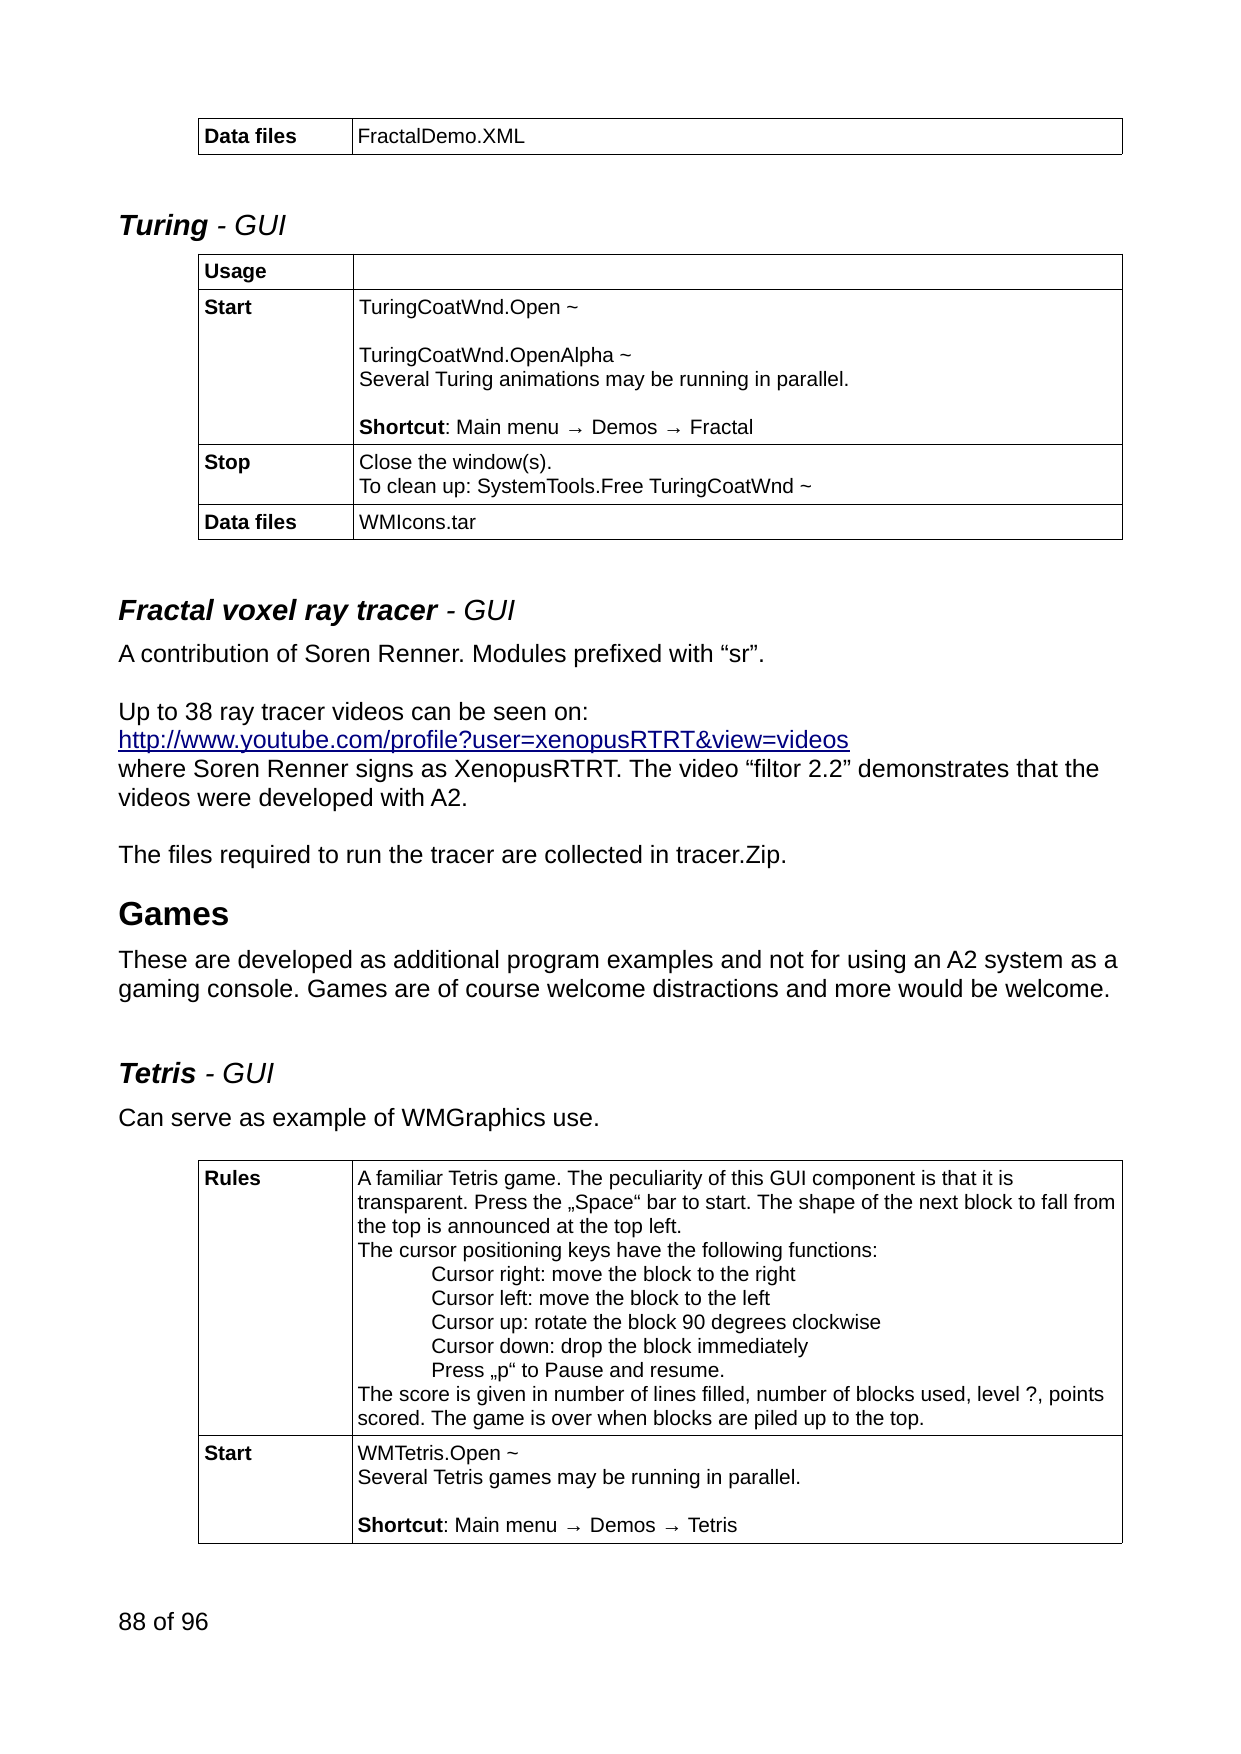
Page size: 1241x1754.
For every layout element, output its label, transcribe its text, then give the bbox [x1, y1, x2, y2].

table_cell Start [199, 1436, 352, 1542]
table_header Rules [199, 1161, 352, 1435]
table_header Usage [199, 255, 353, 289]
text The files required to run the tracer are collected in tracer.Zip. [118, 841, 1122, 869]
table_cell WMTetris.Open ~ Several Tetris games may be running in parallel. Shortcut: Main menu → Demos → Tetris [353, 1436, 1122, 1542]
table_cell Start [199, 290, 353, 444]
text These are developed as additional program examples and not for using an A2 system as a gaming console. Games are of course welcome distractions and more would be welcome. [118, 945, 1122, 1003]
table_cell TuringCoatWnd.Open ~ TuringCoatWnd.OpenAlpha ~ Several Turing animations may be running in parallel. Shortcut: Main menu → Demos → Fractal [354, 290, 1122, 444]
table_cell WMIcons.tar [354, 505, 1122, 539]
table_header [354, 255, 1122, 289]
subtitle Games [118, 894, 1122, 933]
text http://www.youtube.com/profile?user=xenopusRTRT&view=videos [118, 726, 1122, 754]
table_cell Close the window(s). To clean up: SystemTools.Free TuringCoatWnd ~ [354, 445, 1122, 504]
table_cell Data files [199, 119, 352, 154]
subtitle Tetris - GUI [118, 1056, 1122, 1090]
table_cell Stop [199, 445, 353, 504]
text where Soren Renner signs as XenopusRTRT. The video “filtor 2.2” demonstrates that the videos were developed with A2. [118, 754, 1122, 812]
table_header A familiar Tetris game. The peculiarity of this GUI component is that it is transparent. Press the „Space“ bar to start. The shape of the next block to fall from the top is announced at the top left. The cursor positioning keys have the following functions: Cursor right: move the block to the right Cursor left: move the block to the left Cursor up: rotate the block 90 degrees clockwise Cursor down: drop the block immediately Press „p“ to Pause and resume. The score is given in number of lines filled, number of blocks used, level ?, points scored. The game is over when blocks are piled up to the top. [353, 1161, 1122, 1435]
table_cell Data files [199, 505, 353, 539]
table_cell FractalDemo.XML [353, 119, 1122, 154]
subtitle Fractal voxel ray tracer - GUI [118, 593, 1122, 627]
text Up to 38 ray tracer videos can be seen on: [118, 697, 1122, 726]
text A contribution of Soren Renner. Modules prefixed with “sr”. [118, 639, 1122, 668]
text Can serve as example of WMGraphics use. [118, 1102, 1122, 1131]
subtitle Turing - GUI [118, 207, 1122, 241]
